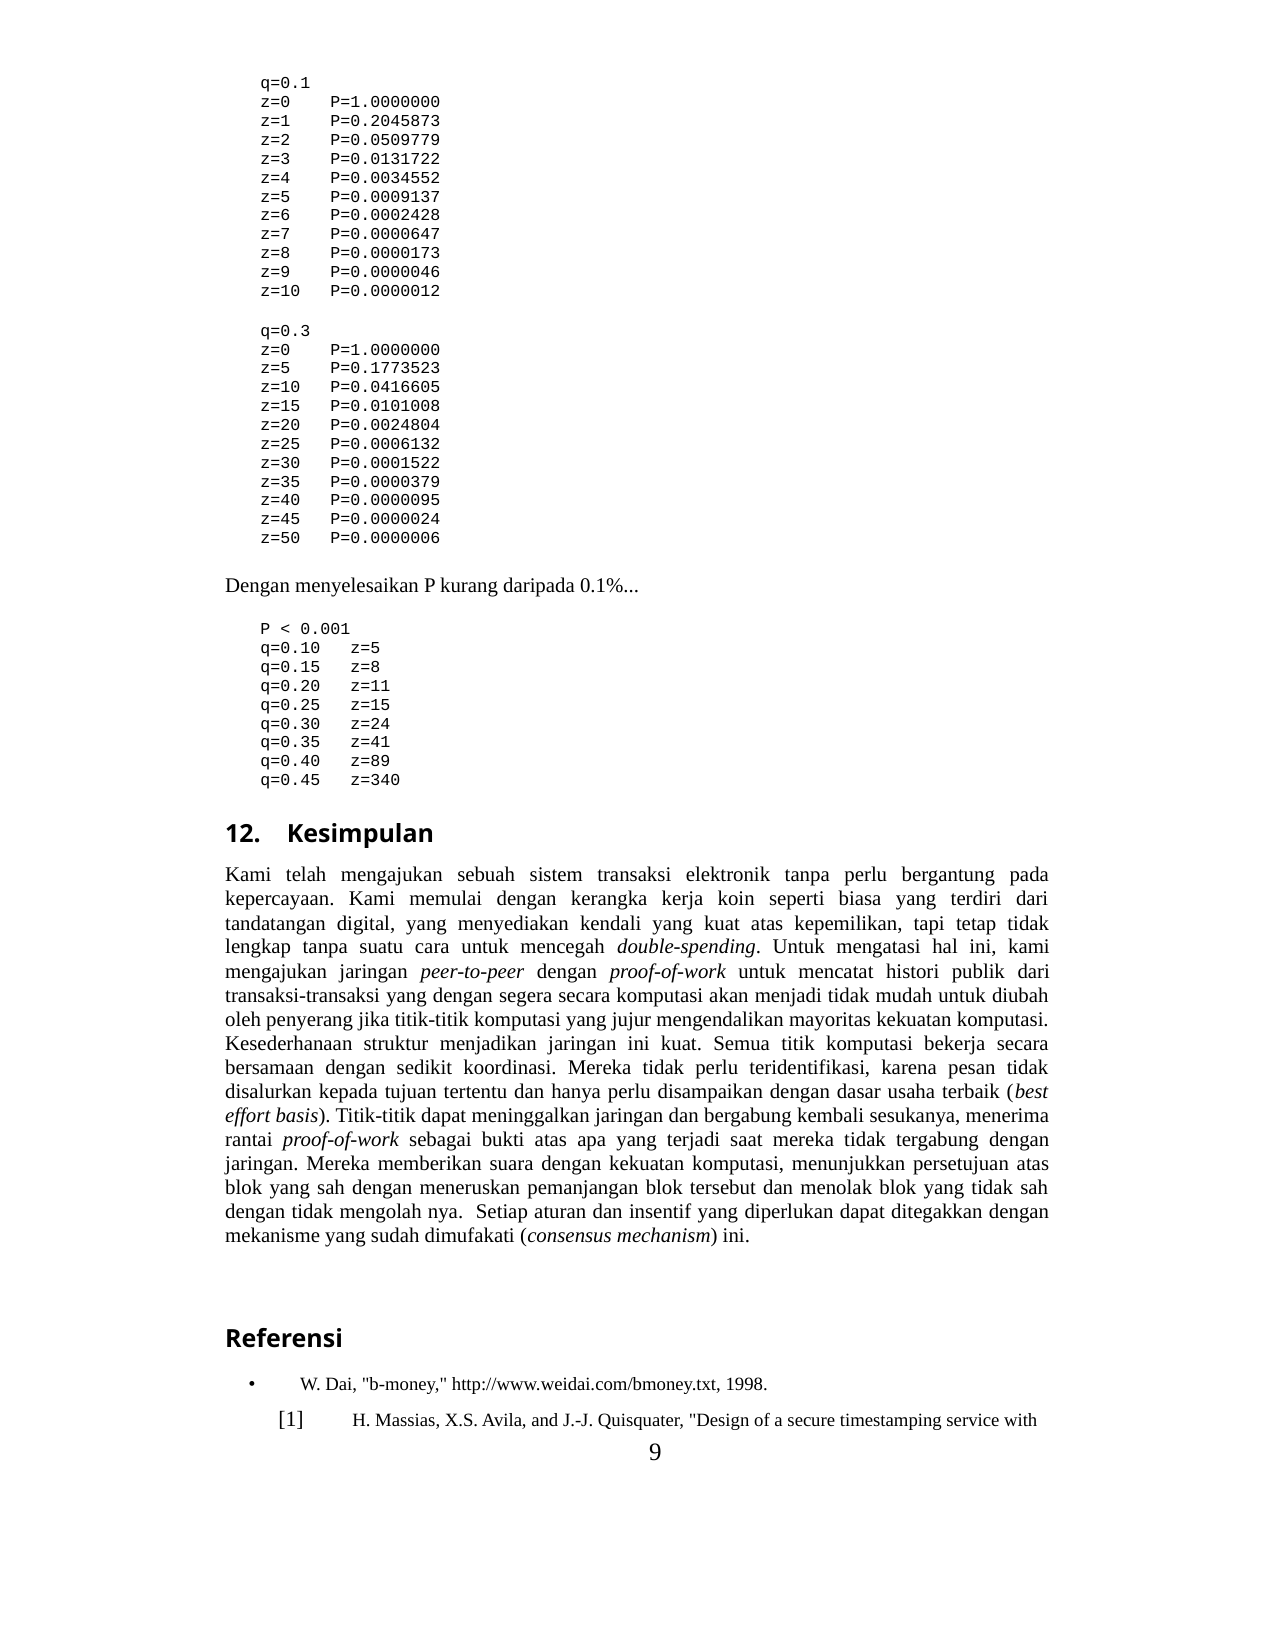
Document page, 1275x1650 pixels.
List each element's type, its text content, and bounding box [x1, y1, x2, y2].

list W. Dai, "b-money," http://www.weidai.com/bmoney.txt, 1998. [249, 1373, 1050, 1394]
text Kami telah mengajukan sebuah sistem transaksi elektronik tanpa perlu bergantung pada kepercayaan. Kami memulai dengan kerangka kerja koin seperti biasa yang terdiri dari tandatangan digital, yang menyediakan kendali yang kuat atas kepemilikan, tapi tetap tidak lengkap tanpa suatu cara untuk mencegah double-spending. Untuk mengatasi hal ini, kami mengajukan jaringan peer-to-peer dengan proof-of-work untuk mencatat histori publik dari transaksi-transaksi yang dengan segera secara komputasi akan menjadi tidak mudah untuk diubah oleh penyerang jika titik-titik komputasi yang jujur mengendalikan mayoritas kekuatan komputasi. Kesederhanaan struktur menjadikan jaringan ini kuat. Semua titik komputasi bekerja secara bersamaan dengan sedikit koordinasi. Mereka tidak perlu teridentifikasi, karena pesan tidak disalurkan kepada tujuan tertentu dan hanya perlu disampaikan dengan dasar usaha terbaik (best effort basis). Titik-titik dapat meninggalkan jaringan dan bergabung kembali sesukanya, menerima rantai proof-of-work sebagai bukti atas apa yang terjadi saat mereka tidak tergabung dengan jaringan. Mereka memberikan suara dengan kekuatan komputasi, menunjukkan persetujuan atas blok yang sah dengan meneruskan pemanjangan blok tersebut dan menolak blok yang tidak sah dengan tidak mengolah nya. Setiap aturan dan insentif yang diperlukan dapat ditegakkan dengan mekanisme yang sudah dimufakati (consensus mechanism) ini. [225, 862, 1050, 1247]
subtitle Referensi [225, 1320, 1050, 1354]
subtitle 12. Kesimpulan [225, 816, 1050, 850]
list H. Massias, X.S. Avila, and J.-J. Quisquater, "Design of a secure timestamping service with [278, 1406, 1050, 1432]
text Dengan menyelesaikan P kurang daripada 0.1%... [225, 573, 1050, 597]
